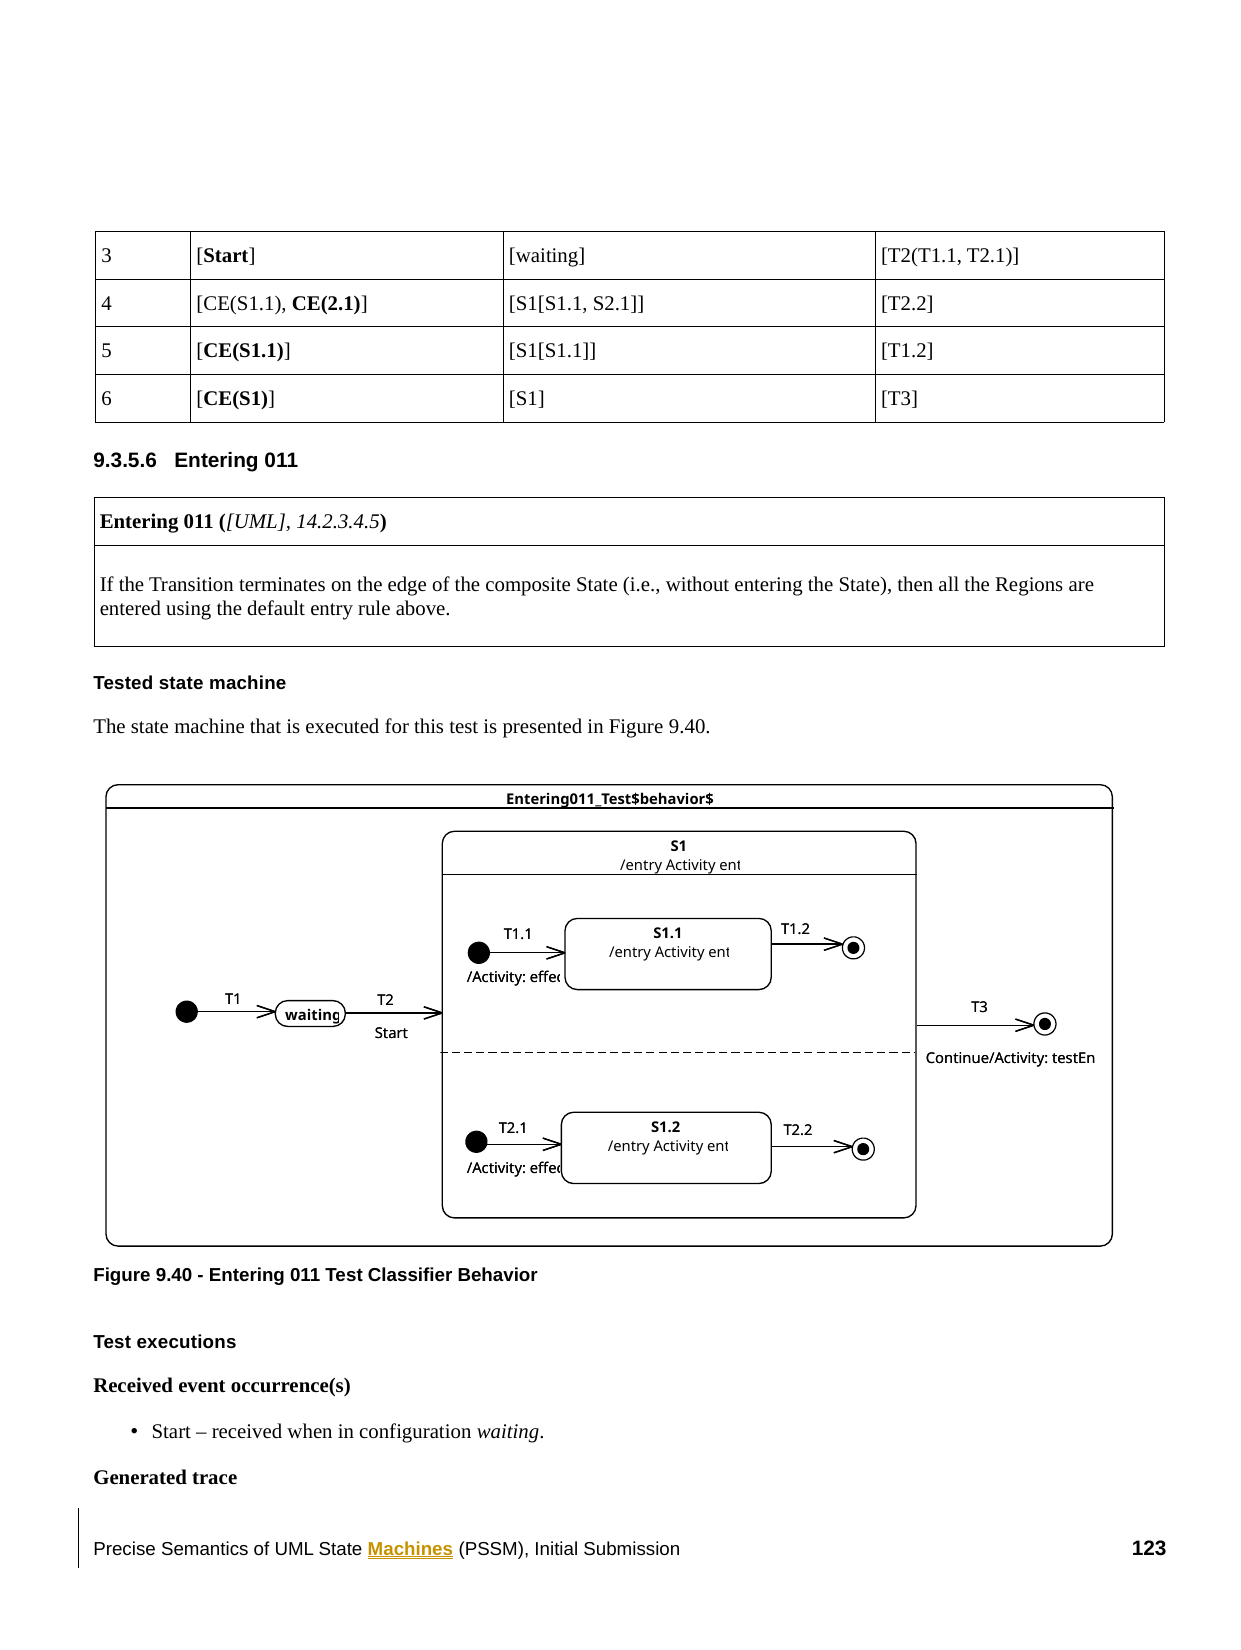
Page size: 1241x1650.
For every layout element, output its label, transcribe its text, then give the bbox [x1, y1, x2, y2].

table_cell 3 [96, 232, 190, 279]
table_cell [S1] [504, 375, 875, 422]
table_cell [S1[S1.1]] [504, 327, 875, 374]
table_cell 4 [96, 280, 190, 326]
text Generated trace [93, 1464, 1164, 1489]
text Figure 9.40 - Entering 011 Test Classifier Behavior [93, 772, 1127, 1285]
text Received event occurrence(s) [93, 1373, 1164, 1397]
table_cell If the Transition terminates on the edge of the composite State (i.e., without entering the State), then all the Regions are entered using the default entry rule above. [95, 546, 1164, 646]
table_cell [Start] [191, 232, 503, 279]
table_cell [S1[S1.1, S2.1]] [504, 280, 875, 326]
table_header Entering 011 ([UML], 14.2.3.4.5) [95, 498, 1164, 545]
table_cell [T2.2] [876, 280, 1164, 326]
table_cell [T1.2] [876, 327, 1164, 374]
subtitle Test executions [93, 1331, 1164, 1352]
text The state machine that is executed for this test is presented in Figure 9.40. [93, 714, 1164, 738]
table_cell [CE(S1.1)] [191, 327, 503, 374]
table_cell [CE(S1.1), CE(2.1)] [191, 280, 503, 326]
table_cell [waiting] [504, 232, 875, 279]
table_cell [CE(S1)] [191, 375, 503, 422]
table_cell [T3] [876, 375, 1164, 422]
table_cell [T2(T1.1, T2.1)] [876, 232, 1164, 279]
table_cell 6 [96, 375, 190, 422]
subtitle Tested state machine [93, 672, 1164, 693]
subtitle Entering 011 [93, 447, 1164, 472]
table_cell 5 [96, 327, 190, 374]
list Start – received when in configuration waiting. [131, 1418, 1164, 1443]
